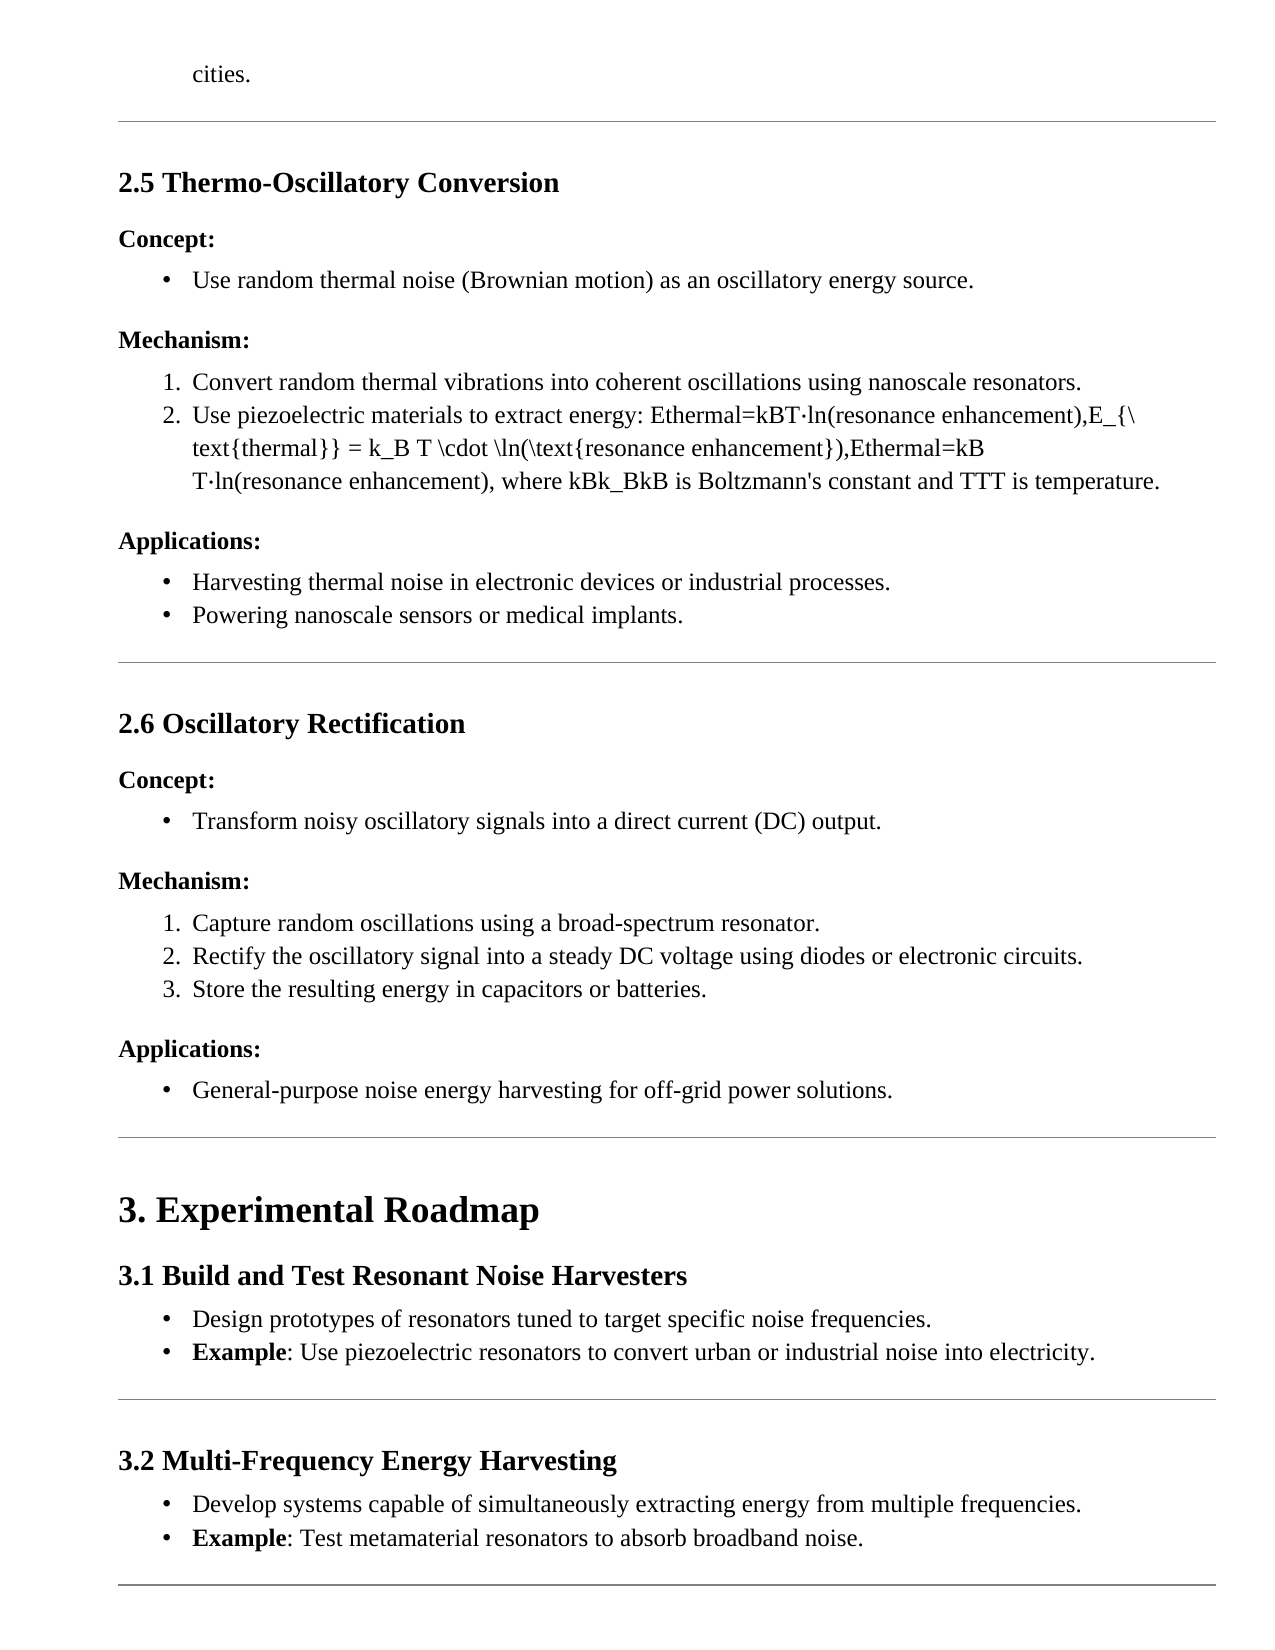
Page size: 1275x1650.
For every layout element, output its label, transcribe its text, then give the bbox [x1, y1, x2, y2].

subtitle 2.5 Thermo-Oscillatory Conversion [118, 166, 1216, 199]
subtitle 3. Experimental Roadmap [118, 1188, 1216, 1231]
list Develop systems capable of simultaneously extracting energy from multiple frequencies. [162, 1489, 1216, 1518]
list cities. [162, 59, 1216, 88]
subtitle Concept: [118, 765, 1216, 794]
subtitle 2.6 Oscillatory Rectification [118, 707, 1216, 740]
list Example: Test metamaterial resonators to absorb broadband noise. [162, 1523, 1216, 1551]
list Rectify the oscillatory signal into a steady DC voltage using diodes or electronic circuits. [162, 941, 1216, 969]
list Convert random thermal vibrations into coherent oscillations using nanoscale resonators. [162, 367, 1216, 395]
list Harvesting thermal noise in electronic devices or industrial processes. [162, 567, 1216, 596]
subtitle 3.2 Multi-Frequency Energy Harvesting [118, 1443, 1216, 1477]
list Use piezoelectric materials to extract energy: Ethermal=kBT⋅ln⁡(resonance enhancement),E_{\text{thermal}} = k_B T \cdot \ln(\text{resonance enhancement}),Ethermal​=kB​T⋅ln(resonance enhancement), where kBk_BkB​ is Boltzmann's constant and TTT is temperature. [162, 400, 1216, 494]
list Powering nanoscale sensors or medical implants. [162, 600, 1216, 629]
list Transform noisy oscillatory signals into a direct current (DC) output. [162, 806, 1216, 835]
list Capture random oscillations using a broad-spectrum resonator. [162, 908, 1216, 936]
subtitle Applications: [118, 1034, 1216, 1063]
subtitle Mechanism: [118, 866, 1216, 895]
list General-purpose noise energy harvesting for off-grid power solutions. [162, 1075, 1216, 1104]
list Design prototypes of resonators tuned to target specific noise frequencies. [162, 1304, 1216, 1333]
list Store the resulting energy in capacitors or batteries. [162, 974, 1216, 1002]
subtitle Concept: [118, 224, 1216, 253]
subtitle 3.1 Build and Test Resonant Noise Harvesters [118, 1258, 1216, 1292]
list Use random thermal noise (Brownian motion) as an oscillatory energy source. [162, 265, 1216, 294]
subtitle Applications: [118, 526, 1216, 554]
list Example: Use piezoelectric resonators to convert urban or industrial noise into electricity. [162, 1337, 1216, 1366]
subtitle Mechanism: [118, 325, 1216, 354]
